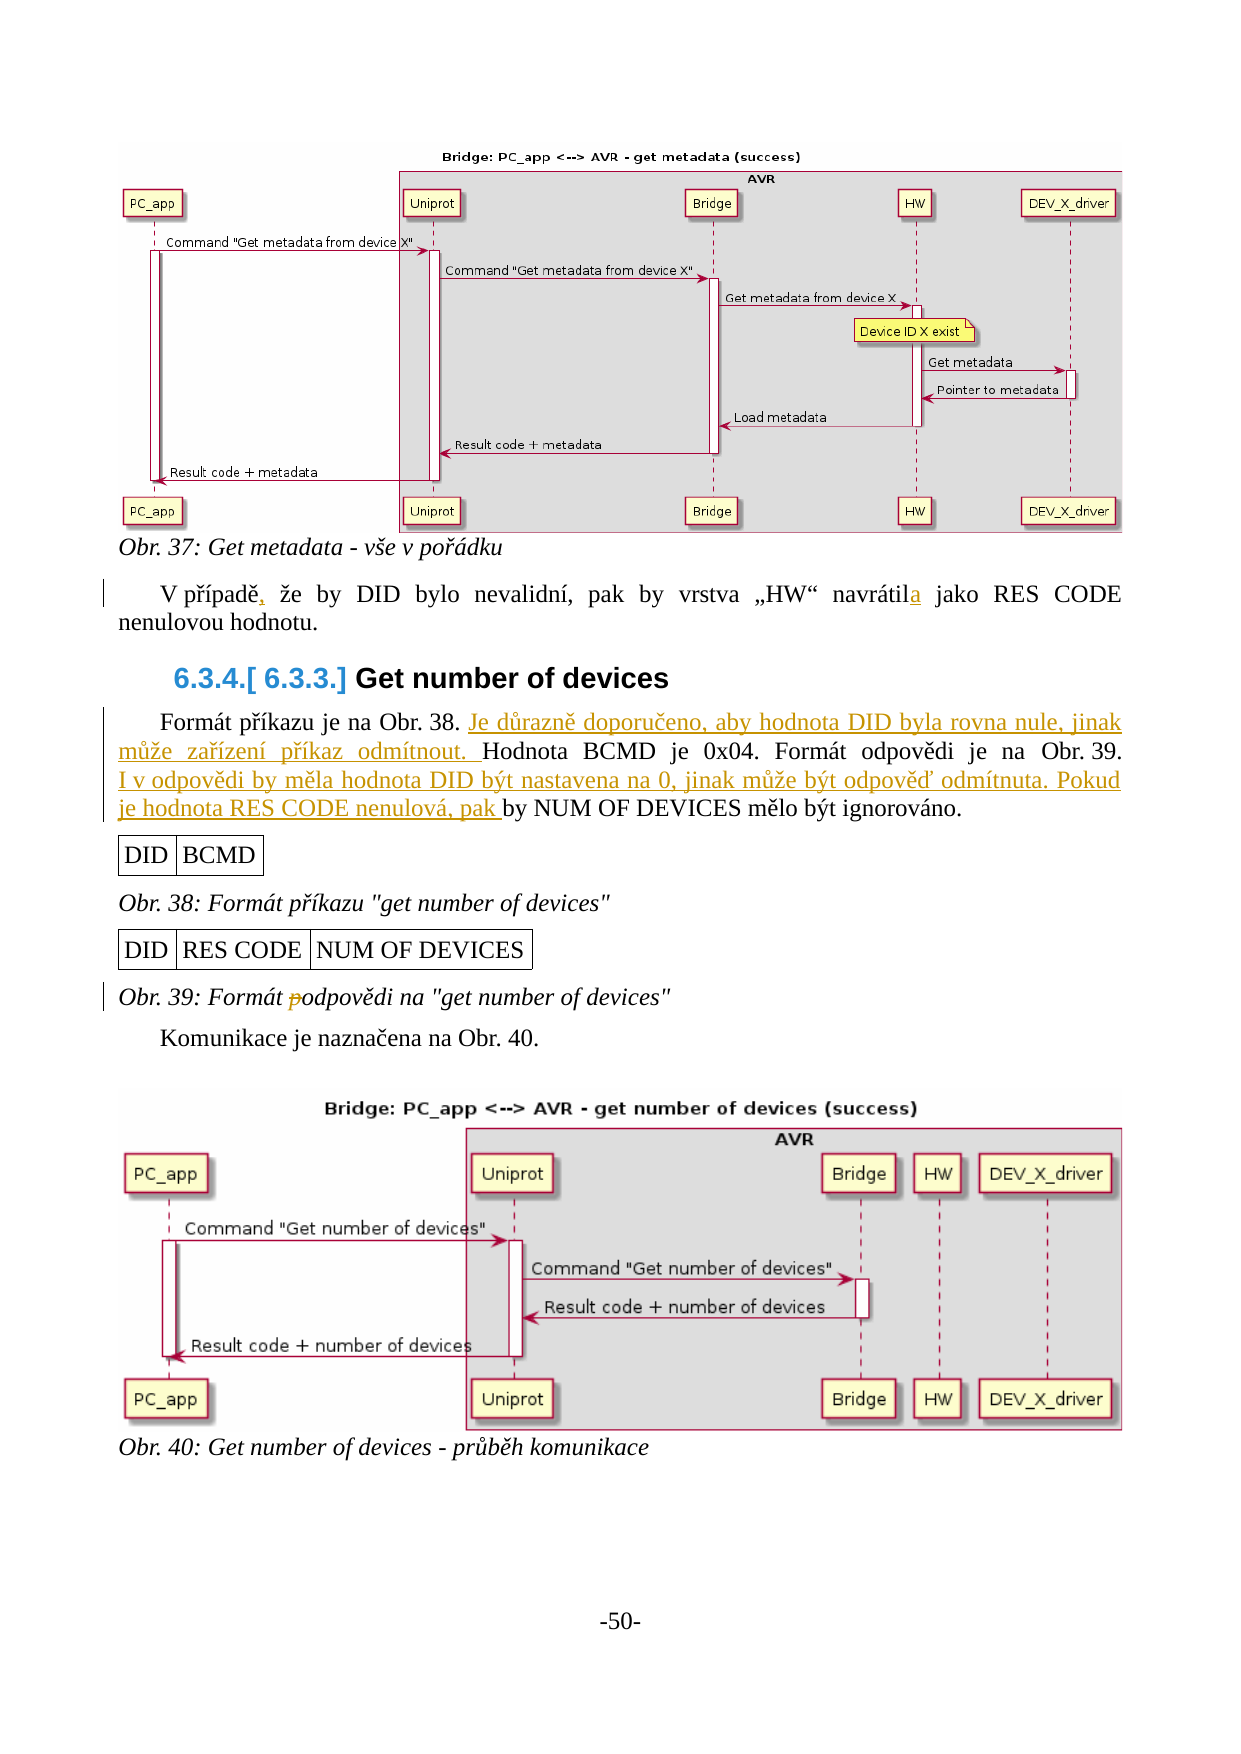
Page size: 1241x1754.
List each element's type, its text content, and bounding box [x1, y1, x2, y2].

text V případě, že by DID bylo nevalidní, pak by vrstva „HW“ navrátila jako RES CODE nenulovou hodnotu. [118, 561, 1122, 636]
picture [118, 142, 1123, 533]
text Komunikace je naznačena na Obr. 40. [118, 1023, 1122, 1052]
table_header DID [119, 930, 176, 969]
table_header RES CODE [177, 930, 310, 969]
table_header BCMD [177, 836, 263, 875]
text Obr. 38: Formát příkazu "get number of devices" [118, 888, 1122, 916]
table_header NUM OF DEVICES [311, 930, 532, 969]
text Obr. 37: Get metadata - vše v pořádku [118, 533, 1122, 561]
text Obr. 40: Get number of devices - průběh komunikace [118, 1432, 1122, 1461]
picture [118, 1088, 1123, 1432]
text Obr. 39: Formát odpovědi na "get number of devices" [118, 982, 1122, 1011]
subtitle Get number of devices [163, 661, 1122, 695]
text [118, 118, 1122, 142]
text Formát příkazu je na Obr. 38. Je důrazně doporučeno, aby hodnota DID byla rovna nule, jinak může zařízení příkaz odmítnout. Hodnota BCMD je 0x04. Formát odpovědi je na Obr. 39. I v odpovědi by měla hodnota DID být nastavena na 0, jinak může být odpověď odmítnuta. Pokud je hodnota RES CODE nenulová, pak by NUM OF DEVICES mělo být ignorováno. [118, 707, 1122, 822]
table_header DID [119, 836, 176, 875]
